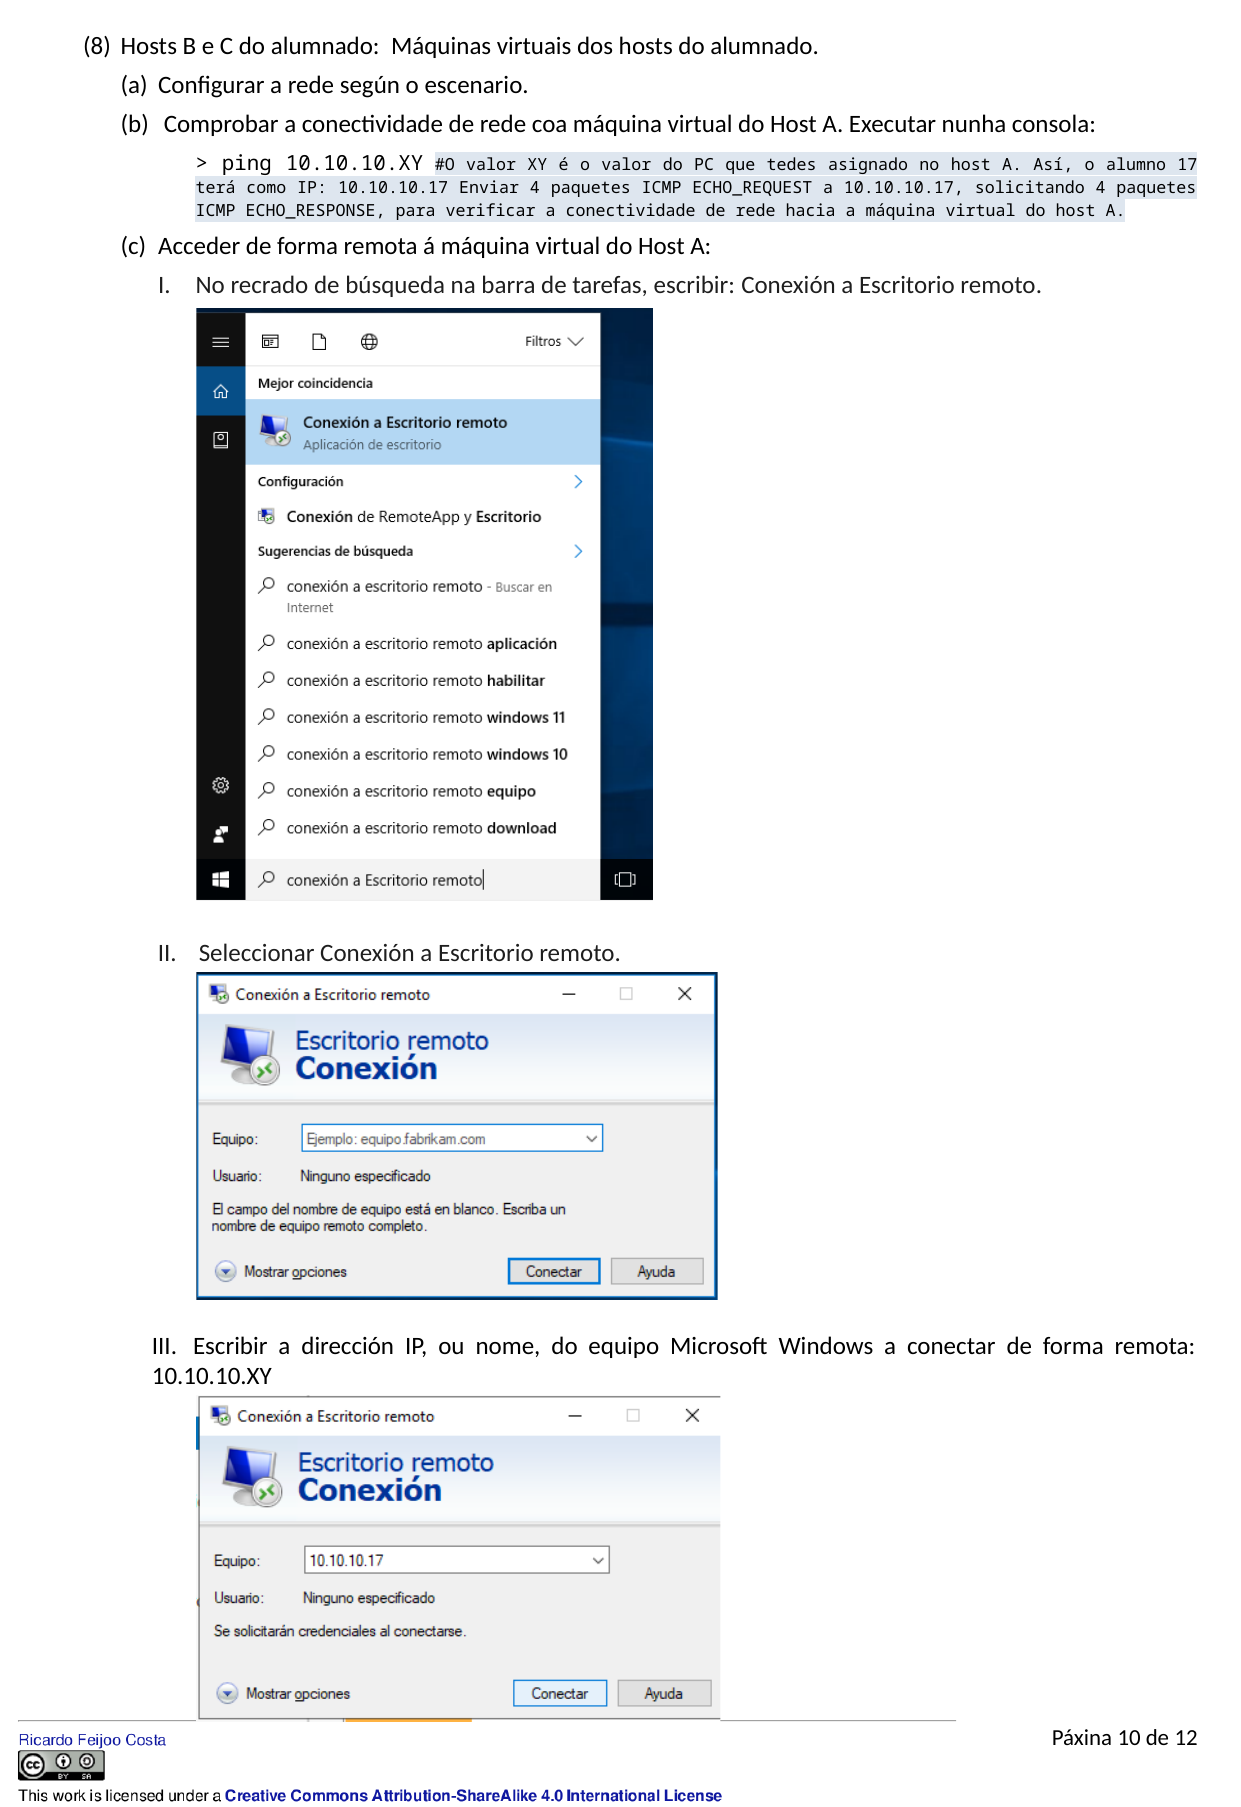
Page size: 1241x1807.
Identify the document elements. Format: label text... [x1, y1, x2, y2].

list II. Seleccionar Conexión a Escritorio remoto. [122, 937, 1197, 968]
list Configurar a rede según o escenario. [120, 69, 1197, 100]
list Hosts B e C do alumnado: Máquinas virtuais dos hosts do alumnado. [83, 30, 1197, 60]
picture [8, 1395, 957, 1806]
list No recrado de búsqueda na barra de tarefas, escribir: Conexión a Escritorio remoto. [158, 269, 1197, 300]
list Comprobar a conectividade de rede coa máquina virtual do Host A. Executar nunha consola: [120, 108, 1197, 139]
list III. Escribir a dirección IP, ou nome, do equipo Microsoft Windows a conectar de forma remota: 10.10.10.XY [116, 1330, 1197, 1391]
list Acceder de forma remota á máquina virtual do Host A: [120, 230, 1197, 261]
list > ping 10.10.10.XY #O valor XY é o valor do PC que tedes asignado no host A. Así, o alumno 17 terá como IP: 10.10.10.17 Enviar 4 paquetes ICMP ECHO_REQUEST a 10.10.10.17, solicitando 4 paquetes ICMP ECHO_RESPONSE, para verificar a conectividade de rede hacia a máquina virtual do host A. [158, 148, 1197, 222]
picture [196, 972, 718, 1300]
picture [196, 308, 653, 901]
